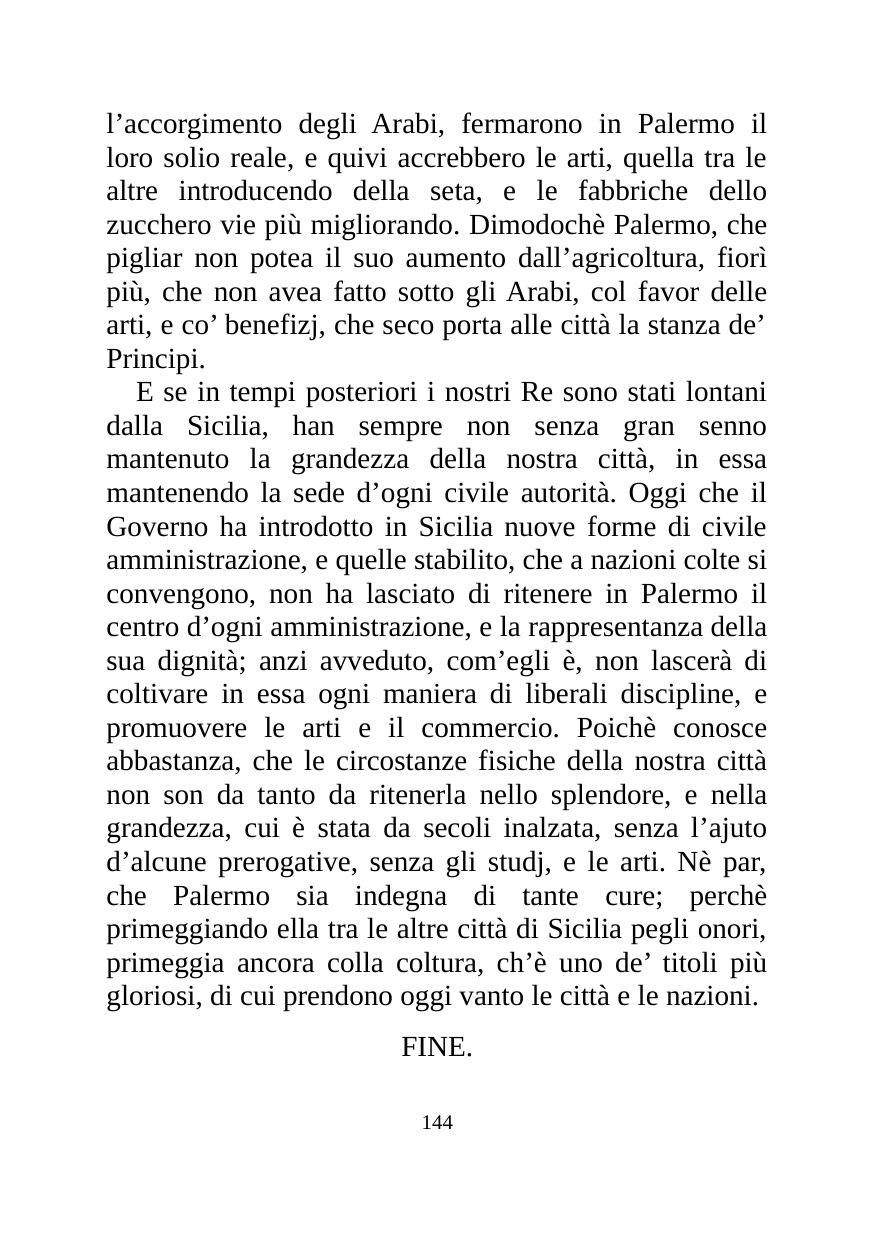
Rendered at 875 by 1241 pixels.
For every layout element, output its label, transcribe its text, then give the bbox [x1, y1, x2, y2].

text FINE. [106, 1029, 768, 1063]
text E se in tempi posteriori i nostri Re sono stati lontani dalla Sicilia, han sempre non senza gran senno mantenuto la grandezza della nostra città, in essa mantenendo la sede d’ogni civile autorità. Oggi che il Governo ha introdotto in Sicilia nuove forme di civile amministrazione, e quelle stabilito, che a nazioni colte si convengono, non ha lasciato di ritenere in Palermo il centro d’ogni amministrazione, e la rappresentanza della sua dignità; anzi avveduto, com’egli è, non lascerà di coltivare in essa ogni maniera di liberali discipline, e promuovere le arti e il commercio. Poichè conosce abbastanza, che le circostanze fisiche della nostra città non son da tanto da ritenerla nello splendore, e nella grandezza, cui è stata da secoli inalzata, senza l’ajuto d’alcune prerogative, senza gli studj, e le arti. Nè par, che Palermo sia indegna di tante cure; perchè primeggiando ella tra le altre città di Sicilia pegli onori, primeggia ancora colla coltura, ch’è uno de’ titoli più gloriosi, di cui prendono oggi vanto le città e le nazioni. [106, 374, 768, 1012]
text l’accorgimento degli Arabi, fermarono in Palermo il loro solio reale, e quivi accrebbero le arti, quella tra le altre introducendo della seta, e le fabbriche dello zucchero vie più migliorando. Dimodochè Palermo, che pigliar non potea il suo aumento dall’agricoltura, fiorì più, che non avea fatto sotto gli Arabi, col favor delle arti, e co’ benefizj, che seco porta alle città la stanza de’ Principi. [106, 106, 768, 374]
